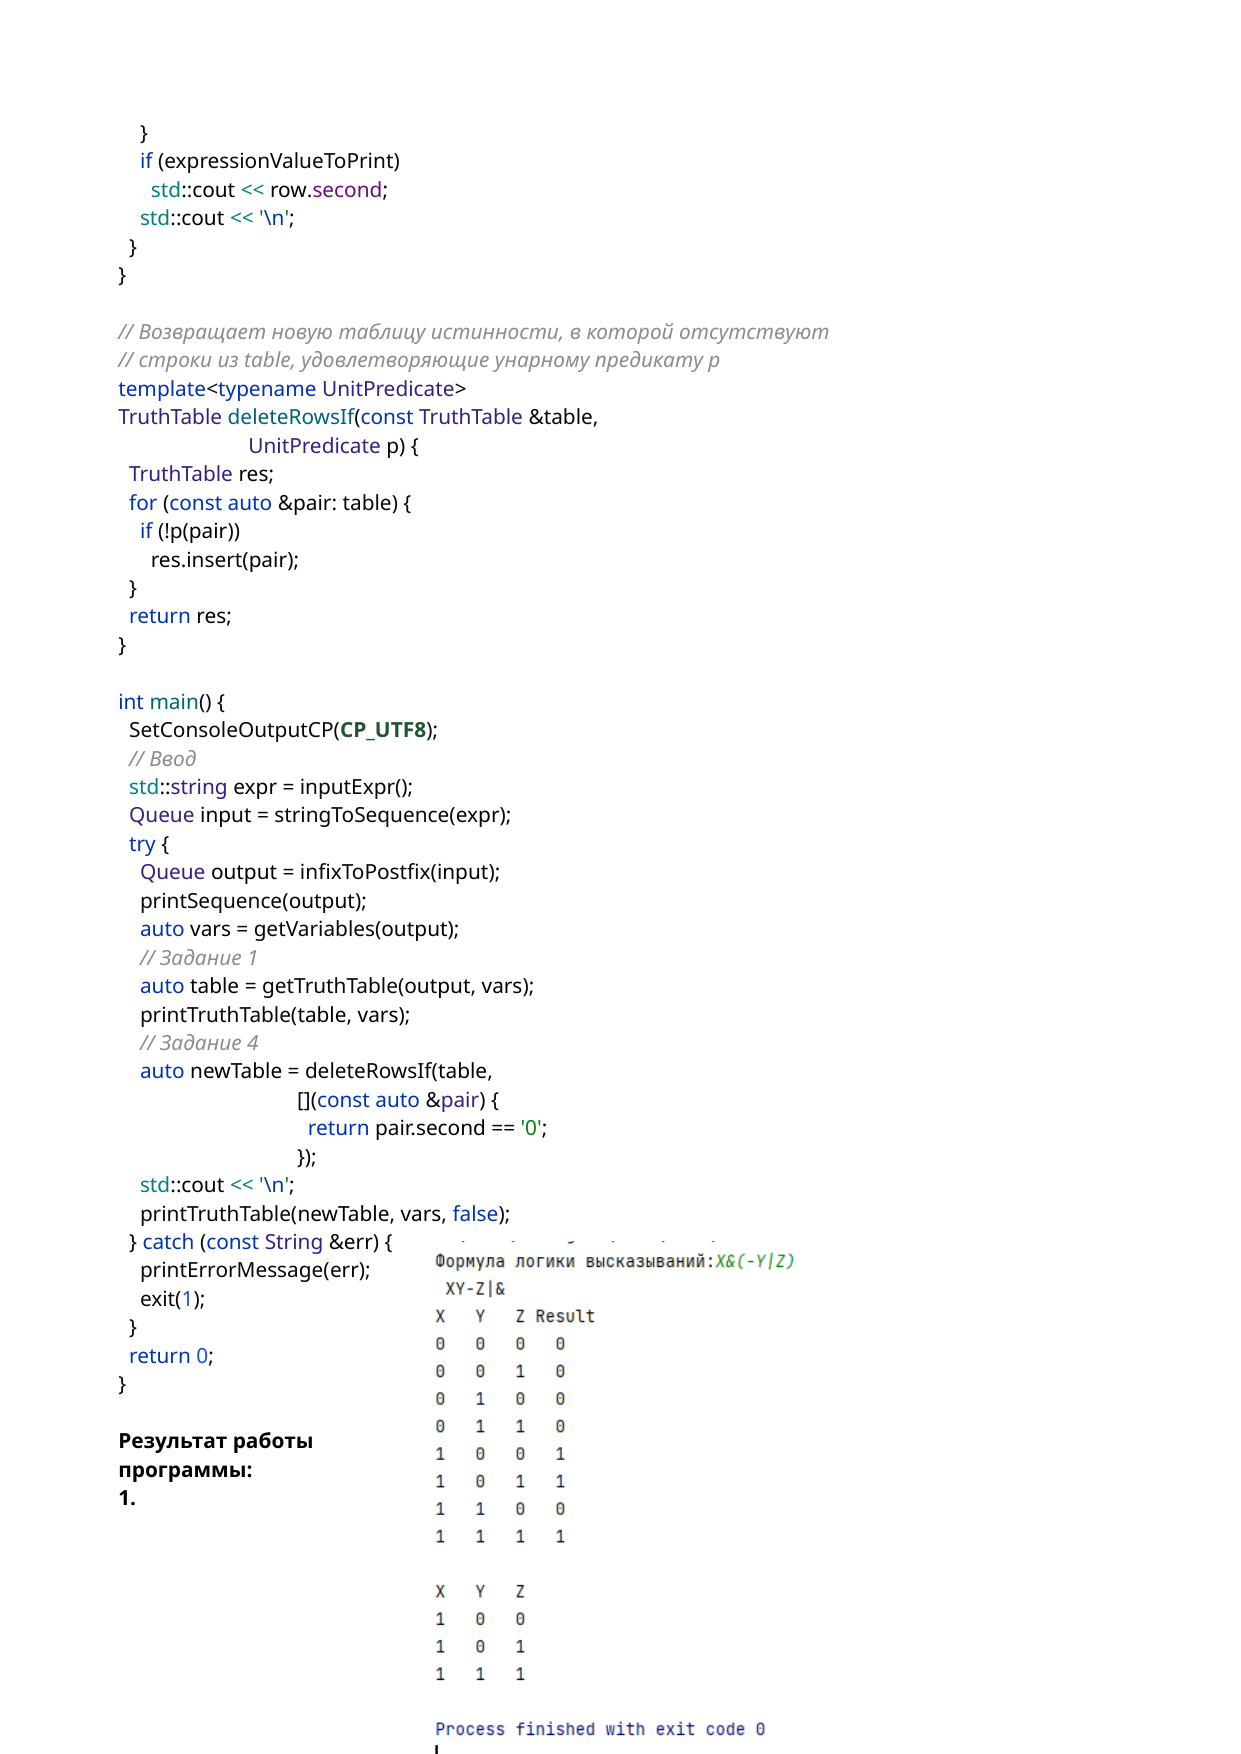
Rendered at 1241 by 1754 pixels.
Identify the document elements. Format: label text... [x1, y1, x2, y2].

text [812, 1426, 1122, 1483]
text Результат работы программы: [118, 1426, 428, 1483]
text } if (expressionValueToPrint) std::cout << row.second; std::cout << '\n'; } } // Возвращает новую таблицу истинности, в которой отсутствуют // строки из table, удовлетворяющие унарному предикату p template<typename UnitPredicate> TruthTable deleteRowsIf(const TruthTable &table, UnitPredicate p) { TruthTable res; for (const auto &pair: table) { if (!p(pair)) res.insert(pair); } return res; } int main() { SetConsoleOutputCP(CP_UTF8); // Ввод std::string expr = inputExpr(); Queue input = stringToSequence(expr); try { Queue output = infixToPostfix(input); printSequence(output); auto vars = getVariables(output); // Задание 1 auto table = getTruthTable(output, vars); printTruthTable(table, vars); // Задание 4 auto newTable = deleteRowsIf(table, [](const auto &pair) { return pair.second == '0'; }); std::cout << '\n'; printTruthTable(newTable, vars, false); } catch (const String &err) { printErrorMessage(err); exit(1); } return 0; } [118, 118, 1122, 1398]
text 1. [118, 1483, 428, 1512]
text [812, 1483, 1122, 1512]
picture [428, 1241, 812, 1754]
